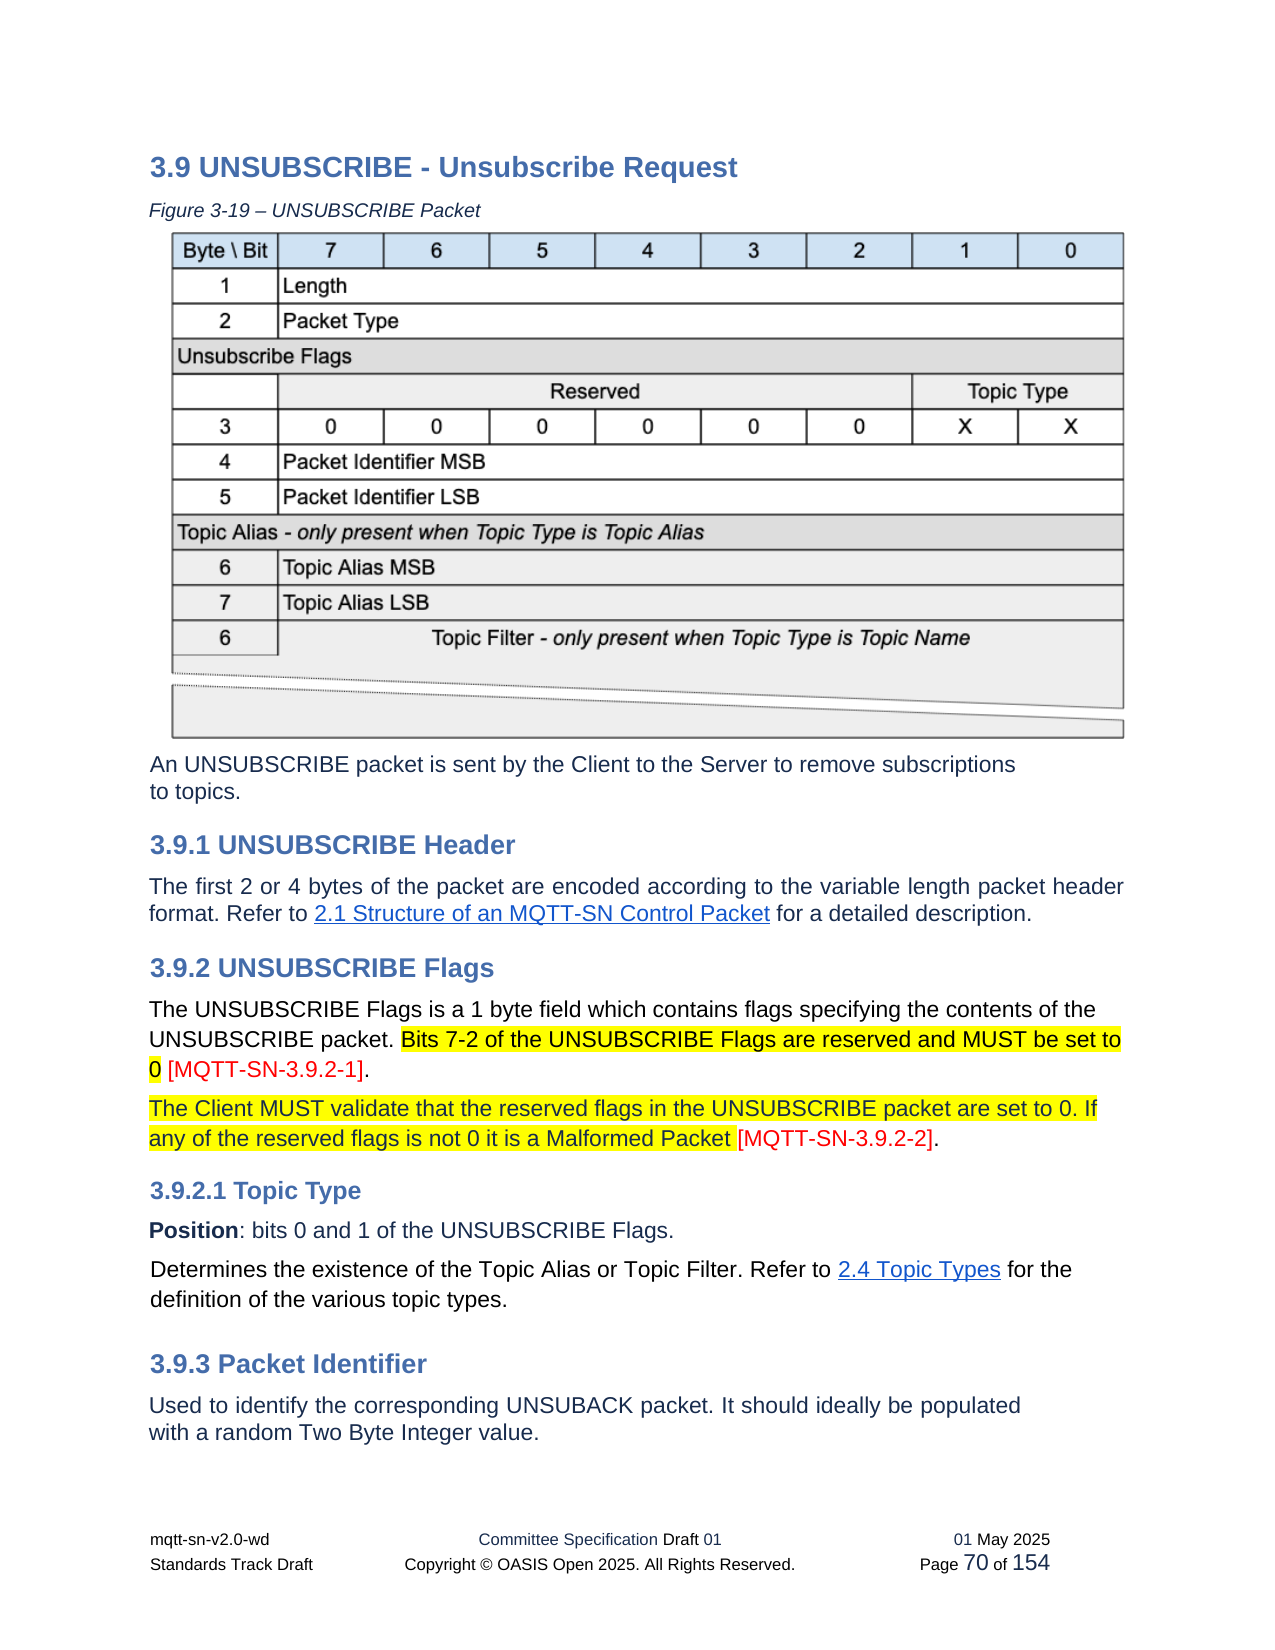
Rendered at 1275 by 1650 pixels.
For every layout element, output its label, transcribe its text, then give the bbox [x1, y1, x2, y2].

picture [149, 232, 1125, 739]
text Position: bits 0 and 1 of the UNSUBSCRIBE Flags. [148, 1217, 1124, 1244]
text The Client MUST validate that the reserved flags in the UNSUBSCRIBE packet are set to 0. If any of the reserved flags is not 0 it is a Malformed Packet [MQTT-SN-3.9.2-2]. [148, 1095, 1124, 1151]
text Determines the existence of the Topic Alias or Topic Filter. Refer to 2.4 Topic Types for the definition of the various topic types. [150, 1256, 1124, 1312]
subtitle 3.9.2 UNSUBSCRIBE Flags [150, 952, 1124, 983]
subtitle 3.9.2.1 Topic Type [150, 1176, 1124, 1205]
subtitle 3.9.1 UNSUBSCRIBE Header [150, 829, 1124, 860]
text The first 2 or 4 bytes of the packet are encoded according to the variable length packet header format. Refer to 2.1 Structure of an MQTT-SN Control Packet for a detailed description. [148, 873, 1124, 926]
text An UNSUBSCRIBE packet is sent by the Client to the Server to remove subscriptions to topics. [149, 751, 1022, 804]
text Used to identify the corresponding UNSUBACK packet. It should ideally be populated with a random Two Byte Integer value. [148, 1392, 1022, 1445]
text Figure 3-19 – UNSUBSCRIBE Packet [148, 198, 1124, 221]
subtitle 3.9 UNSUBSCRIBE - Unsubscribe Request [150, 150, 1124, 183]
subtitle 3.9.3 Packet Identifier [150, 1348, 1124, 1379]
text The UNSUBSCRIBE Flags is a 1 byte field which contains flags specifying the contents of the UNSUBSCRIBE packet. Bits 7-2 of the UNSUBSCRIBE Flags are reserved and MUST be set to 0 [MQTT-SN-3.9.2-1]. [148, 996, 1124, 1083]
